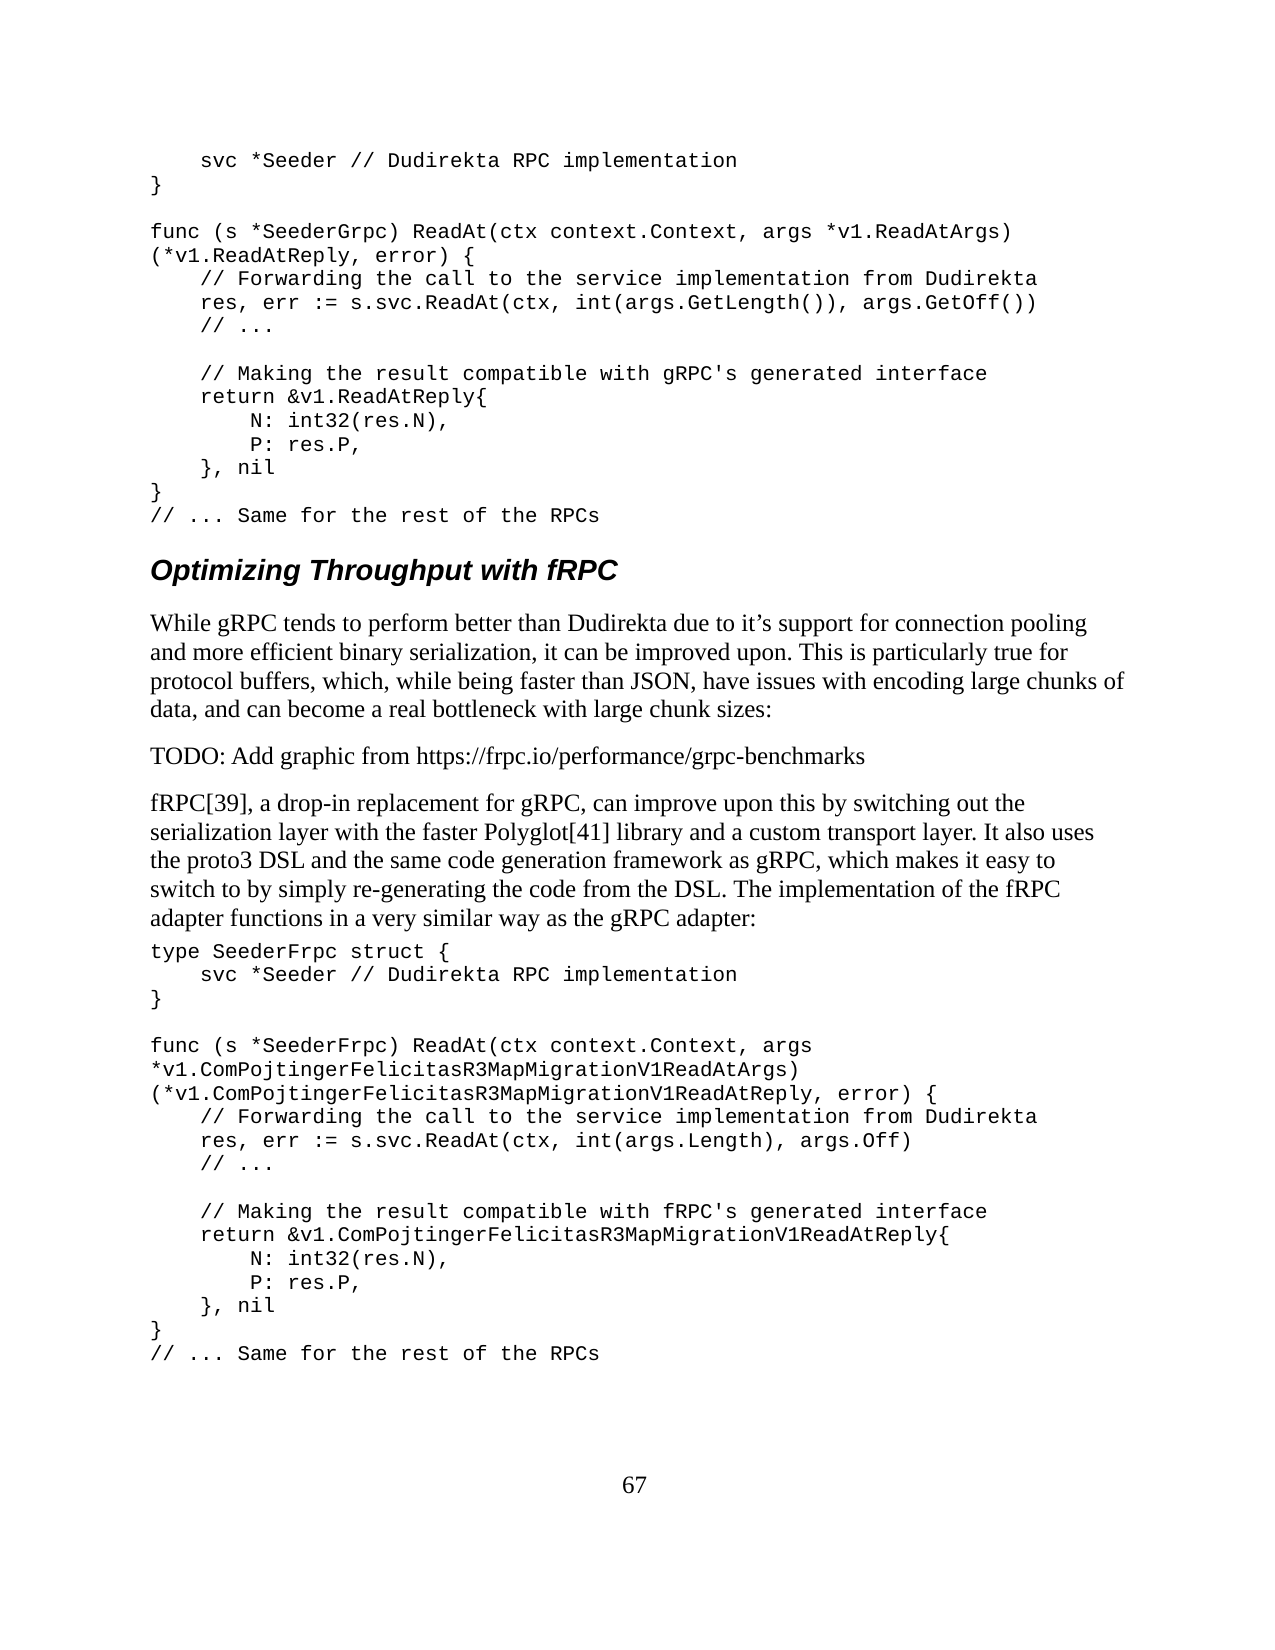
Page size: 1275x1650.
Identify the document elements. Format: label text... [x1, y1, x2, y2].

text return &v1.ReadAtReply{ [150, 386, 1125, 410]
text type SeederFrpc struct { [150, 941, 1125, 964]
text While gRPC tends to perform better than Dudirekta due to it’s support for connection pooling and more efficient binary serialization, it can be improved upon. This is particularly true for protocol buffers, which, while being faster than JSON, have issues with encoding large chunks of data, and can become a real bottleneck with large chunk sizes: [150, 608, 1125, 723]
text // ... [150, 316, 1125, 339]
text }, nil [150, 457, 1125, 481]
text res, err := s.svc.ReadAt(ctx, int(args.Length), args.Off) [150, 1130, 1125, 1153]
text P: res.P, [150, 434, 1125, 457]
text } [150, 481, 1125, 505]
text // Making the result compatible with fRPC's generated interface [150, 1201, 1125, 1224]
text // ... [150, 1153, 1125, 1177]
text func (s *SeederFrpc) ReadAt(ctx context.Context, args *v1.ComPojtingerFelicitasR3MapMigrationV1ReadAtArgs) (*v1.ComPojtingerFelicitasR3MapMigrationV1ReadAtReply, error) { [150, 1035, 1125, 1106]
text // ... Same for the rest of the RPCs [150, 505, 1125, 528]
text func (s *SeederGrpc) ReadAt(ctx context.Context, args *v1.ReadAtArgs) (*v1.ReadAtReply, error) { [150, 221, 1125, 268]
text fRPC[39], a drop-in replacement for gRPC, can improve upon this by switching out the serialization layer with the faster Polyglot[41] library and a custom transport layer. It also uses the proto3 DSL and the same code generation framework as gRPC, which makes it easy to switch to by simply re-generating the code from the DSL. The implementation of the fRPC adapter functions in a very similar way as the gRPC adapter: [150, 788, 1125, 932]
text N: int32(res.N), [150, 410, 1125, 434]
text // Making the result compatible with gRPC's generated interface [150, 363, 1125, 386]
text } [150, 1319, 1125, 1343]
text TODO: Add graphic from https://frpc.io/performance/grpc-benchmarks [150, 741, 1125, 770]
text svc *Seeder // Dudirekta RPC implementation [150, 150, 1125, 174]
text return &v1.ComPojtingerFelicitasR3MapMigrationV1ReadAtReply{ [150, 1224, 1125, 1248]
text P: res.P, [150, 1272, 1125, 1295]
text N: int32(res.N), [150, 1248, 1125, 1272]
text }, nil [150, 1295, 1125, 1319]
text // ... Same for the rest of the RPCs [150, 1343, 1125, 1366]
text res, err := s.svc.ReadAt(ctx, int(args.GetLength()), args.GetOff()) [150, 292, 1125, 316]
text // Forwarding the call to the service implementation from Dudirekta [150, 268, 1125, 292]
text svc *Seeder // Dudirekta RPC implementation [150, 964, 1125, 988]
text } [150, 988, 1125, 1012]
text // Forwarding the call to the service implementation from Dudirekta [150, 1106, 1125, 1130]
subtitle Optimizing Throughput with fRPC [150, 553, 1125, 587]
text } [150, 174, 1125, 197]
